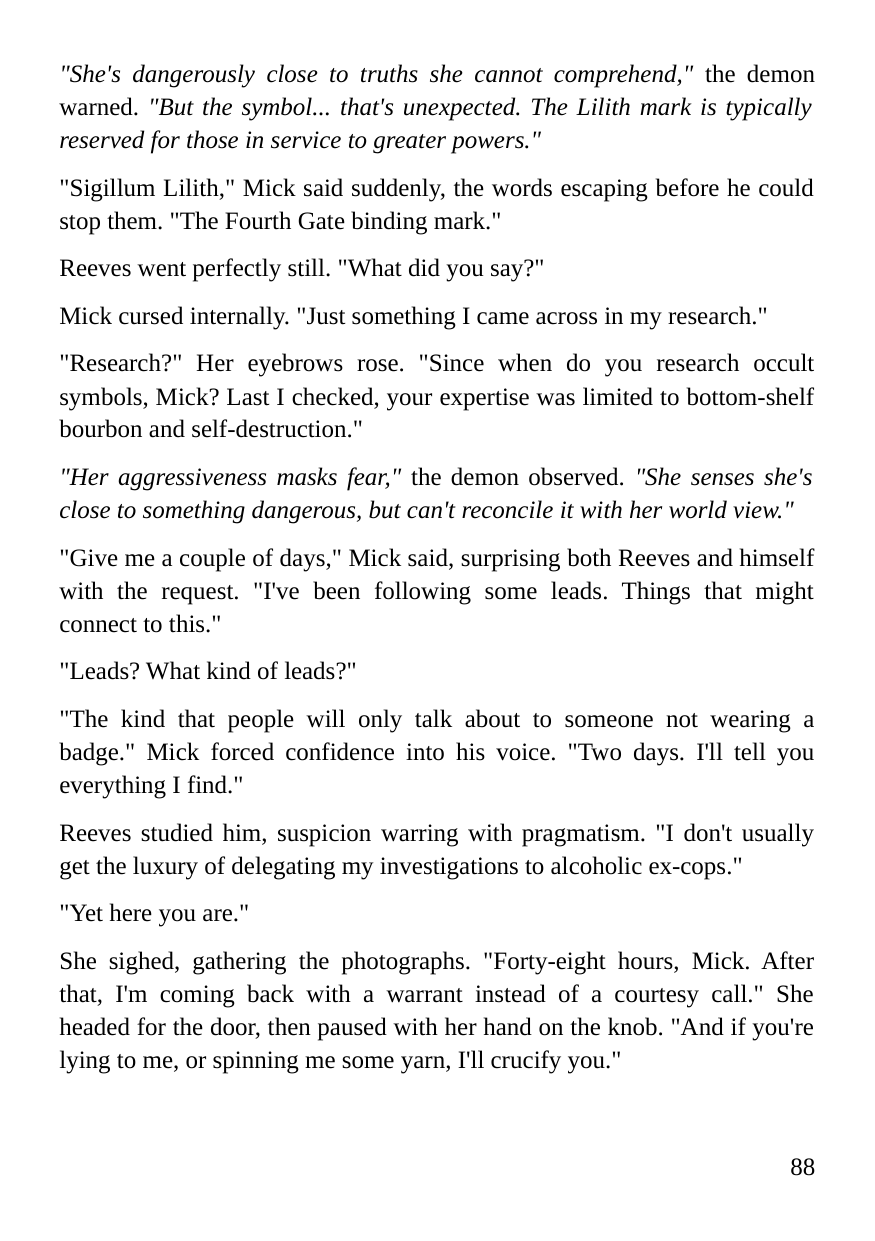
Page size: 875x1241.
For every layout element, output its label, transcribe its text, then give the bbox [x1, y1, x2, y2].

text Reeves went perfectly still. "What did you say?" [59, 253, 815, 282]
text "She's dangerously close to truths she cannot comprehend," the demon warned. "But the symbol... that's unexpected. The Lilith mark is typically reserved for those in service to greater powers." [59, 59, 815, 154]
text Mick cursed internally. "Just something I came across in my research." [59, 301, 815, 330]
text "Yet here you are." [59, 898, 815, 927]
text "Give me a couple of days," Mick said, surprising both Reeves and himself with the request. "I've been following some leads. Things that might connect to this." [59, 543, 815, 638]
text She sighed, gathering the photographs. "Forty-eight hours, Mick. After that, I'm coming back with a warrant instead of a courtesy call." She headed for the door, then paused with her hand on the knob. "And if you're lying to me, or spinning me some yarn, I'll crucify you." [59, 946, 815, 1074]
text "Leads? What kind of leads?" [59, 656, 815, 685]
text Reeves studied him, suspicion warring with pragmatism. "I don't usually get the luxury of delegating my investigations to alcoholic ex-cops." [59, 818, 815, 879]
text "Her aggressiveness masks fear," the demon observed. "She senses she's close to something dangerous, but can't reconcile it with her world view." [59, 462, 815, 524]
text "Research?" Her eyebrows rose. "Since when do you research occult symbols, Mick? Last I checked, your expertise was limited to bottom-shelf bourbon and self-destruction." [59, 348, 815, 443]
text "The kind that people will only talk about to someone not wearing a badge." Mick forced confidence into his voice. "Two days. I'll tell you everything I find." [59, 704, 815, 799]
text "Sigillum Lilith," Mick said suddenly, the words escaping before he could stop them. "The Fourth Gate binding mark." [59, 173, 815, 234]
